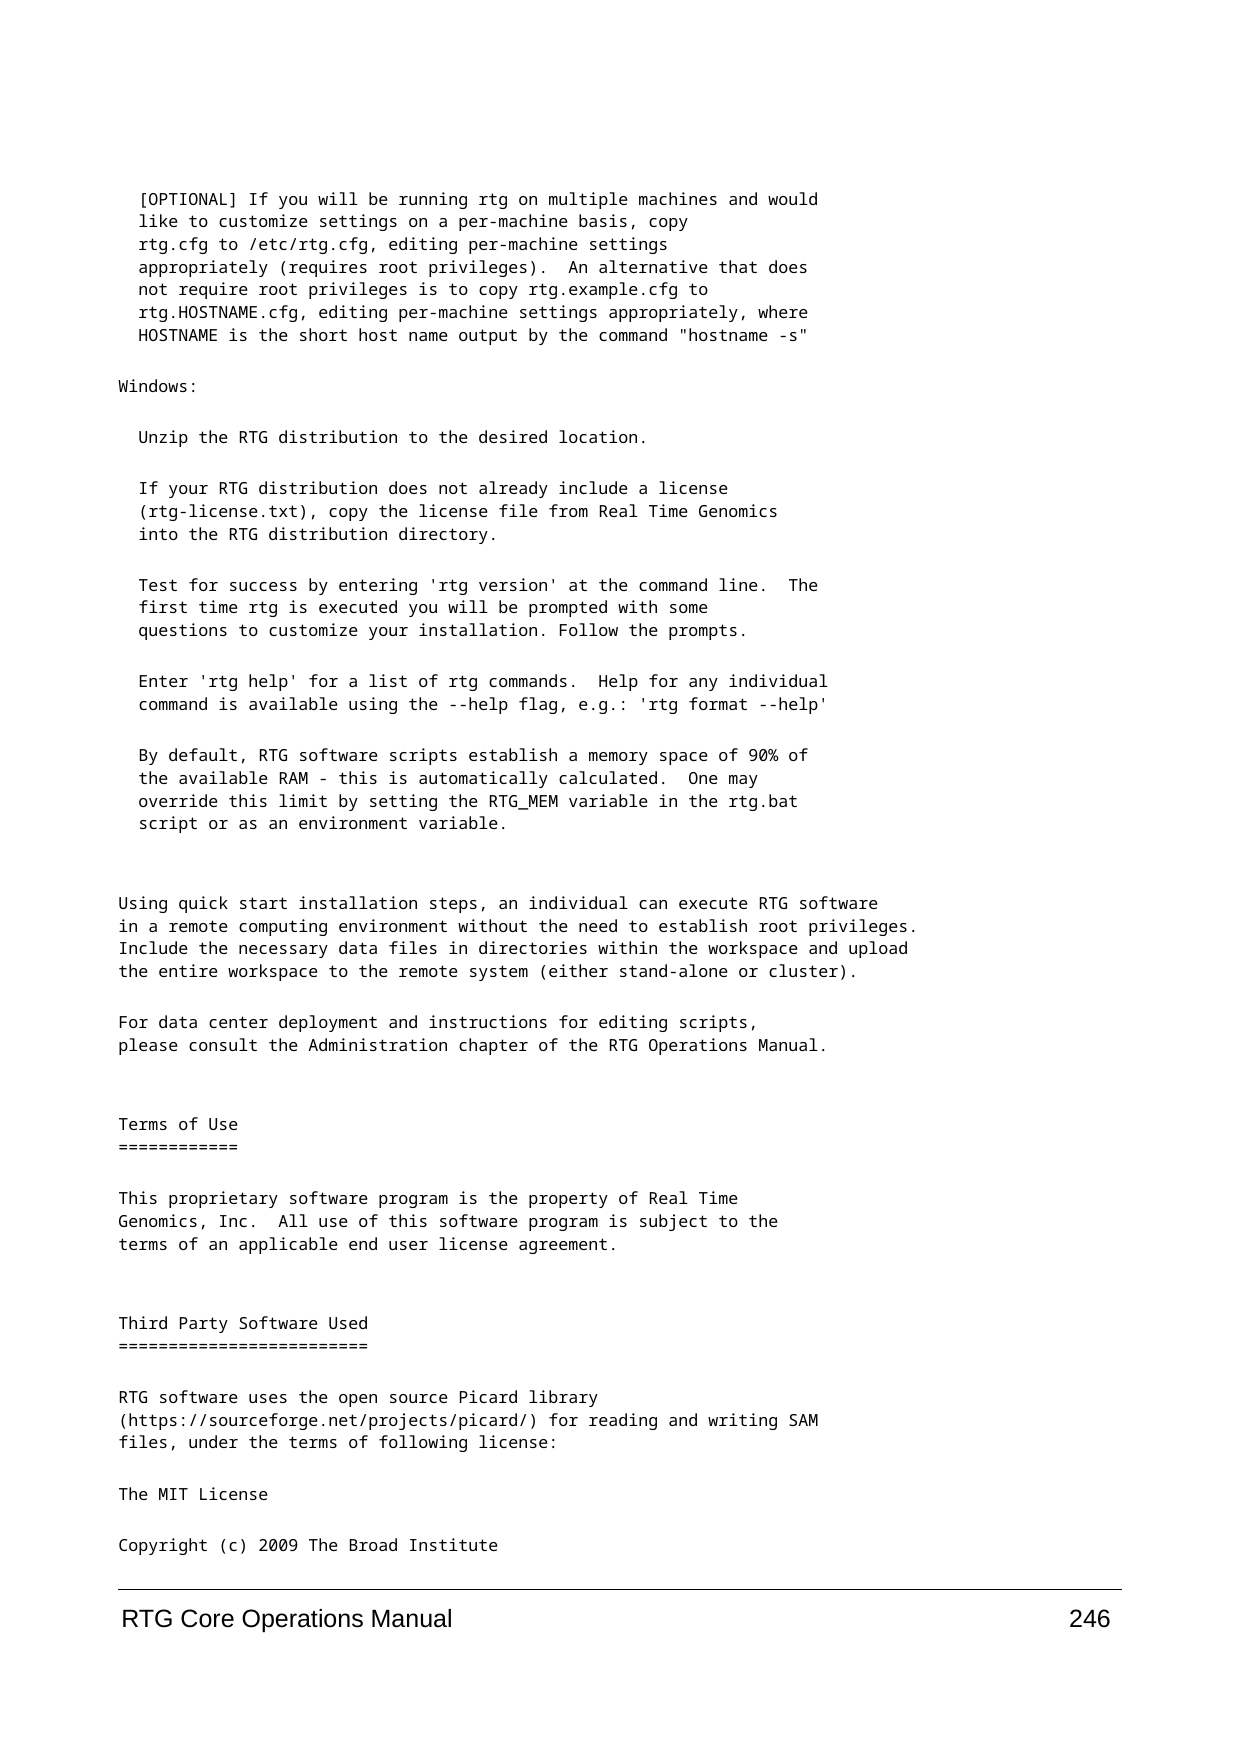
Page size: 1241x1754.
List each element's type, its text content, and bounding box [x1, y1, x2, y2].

text ============ [118, 1136, 1122, 1158]
text Enter 'rtg help' for a list of rtg commands. Help for any individual [118, 670, 1122, 693]
text The MIT License [118, 1482, 1122, 1505]
text first time rtg is executed you will be prompted with some [118, 596, 1122, 619]
text Test for success by entering 'rtg version' at the command line. The [118, 573, 1122, 596]
text files, under the terms of following license: [118, 1431, 1122, 1454]
text Include the necessary data files in directories within the workspace and upload [118, 937, 1122, 959]
text the available RAM - this is automatically calculated. One may [118, 766, 1122, 789]
text RTG software uses the open source Picard library [118, 1386, 1122, 1408]
text script or as an environment variable. [118, 812, 1122, 834]
text appropriately (requires root privileges). An alternative that does [118, 255, 1122, 278]
text HOSTNAME is the short host name output by the command "hostname -s" [118, 323, 1122, 346]
text override this limit by setting the RTG_MEM variable in the rtg.bat [118, 789, 1122, 812]
text not require root privileges is to copy rtg.example.cfg to [118, 278, 1122, 301]
text into the RTG distribution directory. [118, 522, 1122, 545]
text For data center deployment and instructions for editing scripts, [118, 1011, 1122, 1033]
text like to customize settings on a per-machine basis, copy [118, 210, 1122, 232]
text [OPTIONAL] If you will be running rtg on multiple machines and would [118, 187, 1122, 210]
text By default, RTG software scripts establish a memory space of 90% of [118, 744, 1122, 766]
text Copyright (c) 2009 The Broad Institute [118, 1533, 1122, 1556]
text (https://sourceforge.net/projects/picard/) for reading and writing SAM [118, 1408, 1122, 1431]
text Genomics, Inc. All use of this software program is subject to the [118, 1209, 1122, 1232]
text questions to customize your installation. Follow the prompts. [118, 619, 1122, 641]
text terms of an applicable end user license agreement. [118, 1232, 1122, 1255]
text Using quick start installation steps, an individual can execute RTG software [118, 891, 1122, 914]
text in a remote computing environment without the need to establish root privileges. [118, 914, 1122, 937]
text the entire workspace to the remote system (either stand-alone or cluster). [118, 959, 1122, 982]
text (rtg-license.txt), copy the license file from Real Time Genomics [118, 499, 1122, 522]
text Unzip the RTG distribution to the desired location. [118, 426, 1122, 448]
text Windows: [118, 374, 1122, 397]
text rtg.cfg to /etc/rtg.cfg, editing per-machine settings [118, 232, 1122, 255]
text If your RTG distribution does not already include a license [118, 477, 1122, 499]
text Third Party Software Used [118, 1312, 1122, 1334]
text ========================= [118, 1334, 1122, 1357]
text This proprietary software program is the property of Real Time [118, 1187, 1122, 1209]
text command is available using the --help flag, e.g.: 'rtg format --help' [118, 693, 1122, 715]
text please consult the Administration chapter of the RTG Operations Manual. [118, 1033, 1122, 1056]
text rtg.HOSTNAME.cfg, editing per-machine settings appropriately, where [118, 301, 1122, 323]
text Terms of Use [118, 1113, 1122, 1136]
